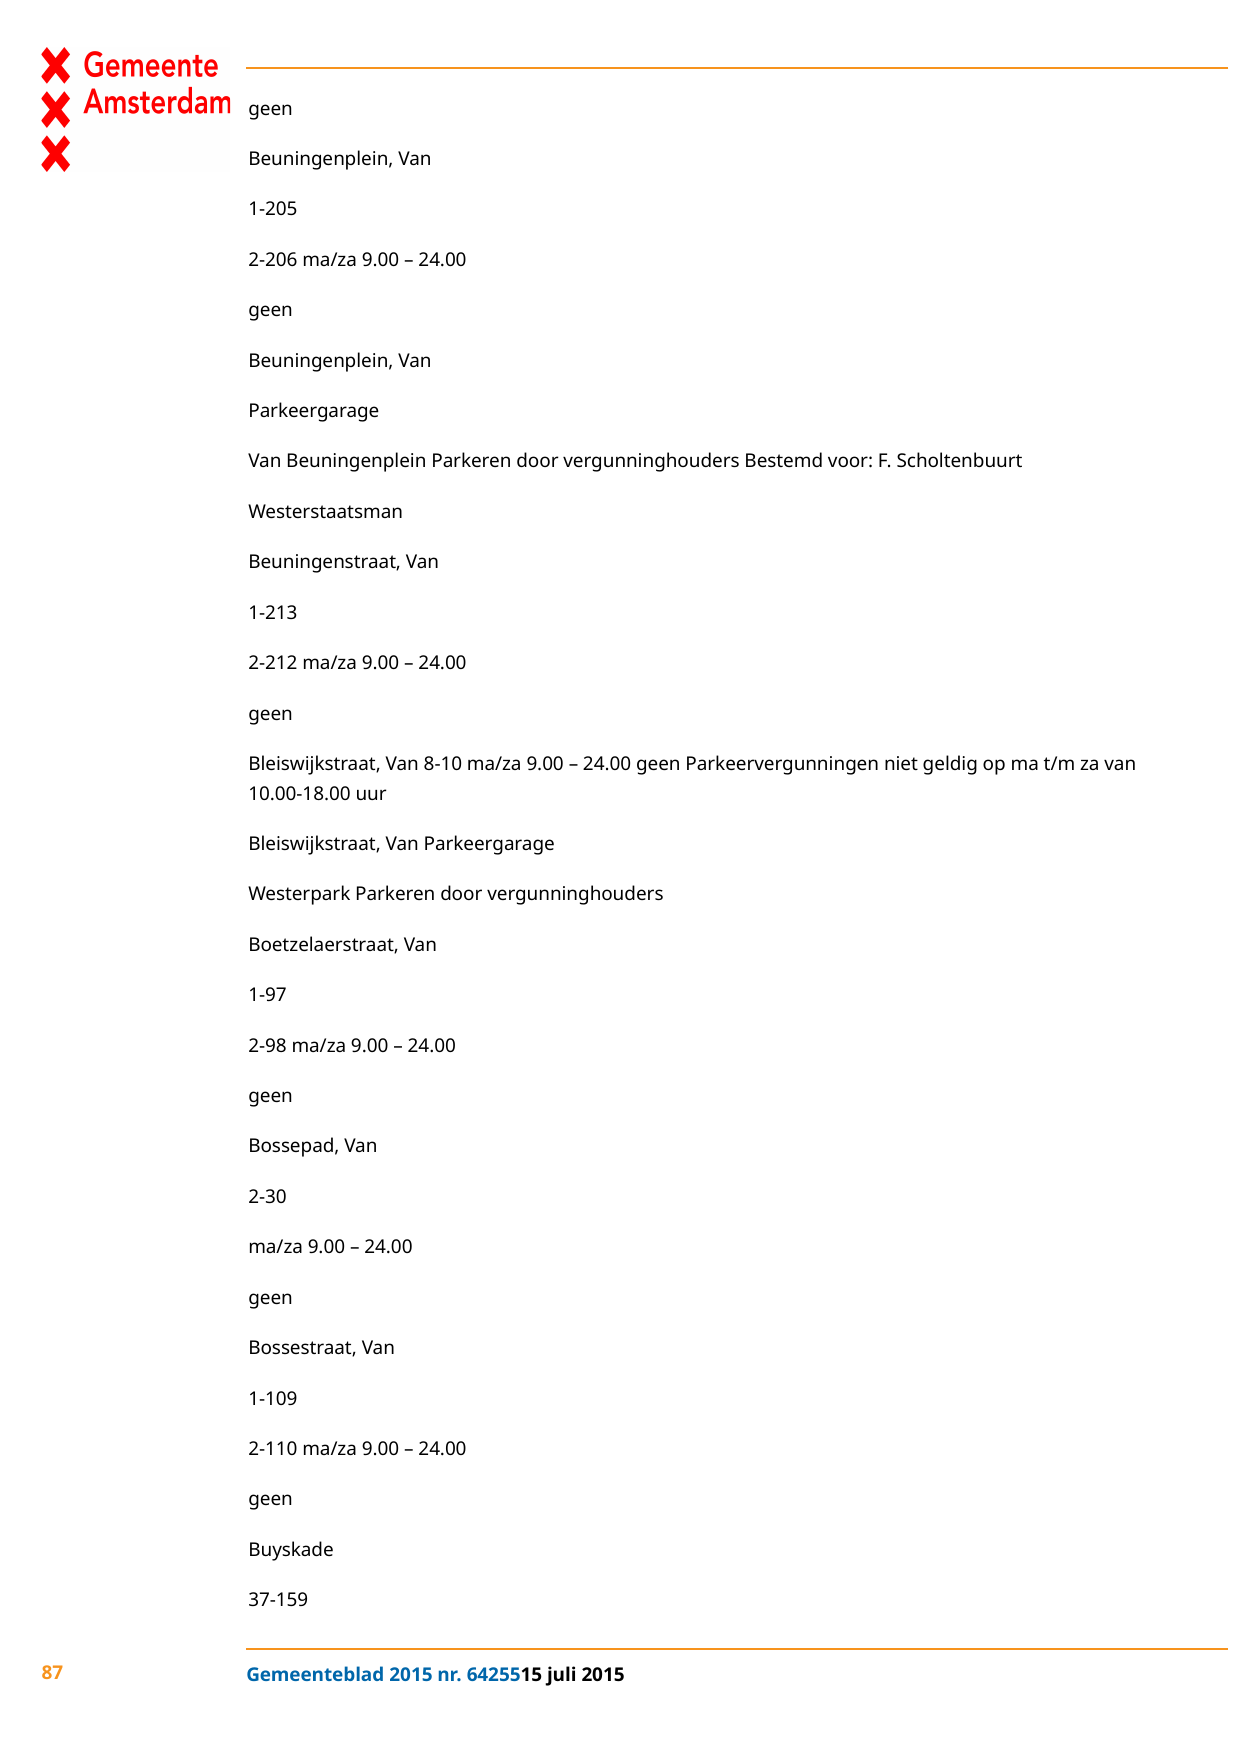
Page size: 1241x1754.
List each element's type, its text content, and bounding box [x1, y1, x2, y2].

text 2-110 ma/za 9.00 – 24.00 [248, 1435, 1152, 1461]
text geen [248, 1486, 1152, 1511]
text Van Beuningenplein Parkeren door vergunninghouders Bestemd voor: F. Scholtenbuurt [248, 448, 1152, 473]
text geen [248, 296, 1152, 322]
text 37-159 [248, 1586, 1152, 1612]
text 1-97 [248, 981, 1152, 1007]
text Bleiswijkstraat, Van 8-10 ma/za 9.00 – 24.00 geen Parkeervergunningen niet geldig op ma t/m za van 10.00-18.00 uur [248, 750, 1152, 806]
text Bleiswijkstraat, Van Parkeergarage [248, 830, 1152, 856]
text 2-98 ma/za 9.00 – 24.00 [248, 1032, 1152, 1058]
text geen [248, 1082, 1152, 1108]
text geen [248, 700, 1152, 726]
text Beuningenstraat, Van [248, 548, 1152, 574]
text geen [248, 1284, 1152, 1310]
text Westerpark Parkeren door vergunninghouders [248, 881, 1152, 906]
text Bossestraat, Van [248, 1334, 1152, 1360]
text Beuningenplein, Van [248, 347, 1152, 373]
text Beuningenplein, Van [248, 145, 1152, 171]
text 1-213 [248, 599, 1152, 625]
text Buyskade [248, 1536, 1152, 1562]
text 2-212 ma/za 9.00 – 24.00 [248, 649, 1152, 675]
text ma/za 9.00 – 24.00 [248, 1233, 1152, 1259]
text 1-205 [248, 196, 1152, 221]
text Parkeergarage [248, 397, 1152, 423]
text 2-206 ma/za 9.00 – 24.00 [248, 246, 1152, 272]
picture [41, 47, 231, 172]
text 1-109 [248, 1385, 1152, 1411]
text 2-30 [248, 1183, 1152, 1209]
text Westerstaatsman [248, 498, 1152, 524]
text geen [248, 95, 1152, 121]
text Bossepad, Van [248, 1133, 1152, 1158]
text Boetzelaerstraat, Van [248, 931, 1152, 957]
